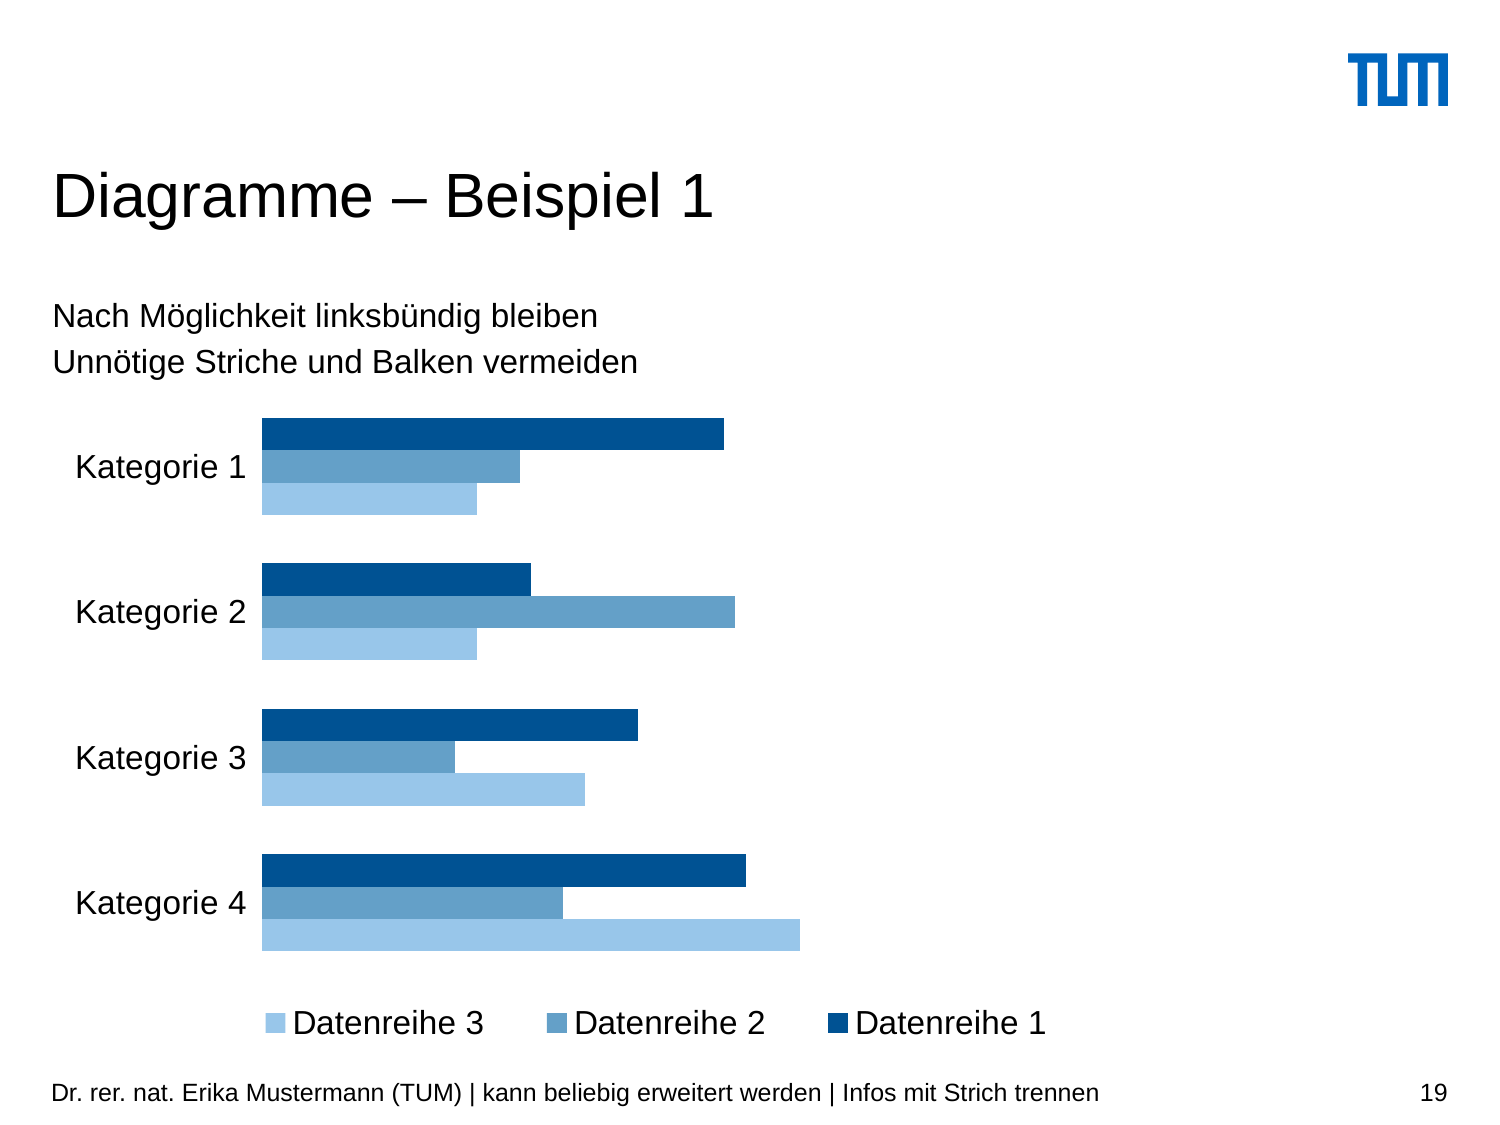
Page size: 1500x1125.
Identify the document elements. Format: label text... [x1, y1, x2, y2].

list Nach Möglichkeit linksbündig bleiben Unnötige Striche und Balken vermeiden [52, 289, 1449, 407]
chart [34, 391, 1432, 1083]
title Diagramme – Beispiel 1 [52, 163, 1449, 231]
